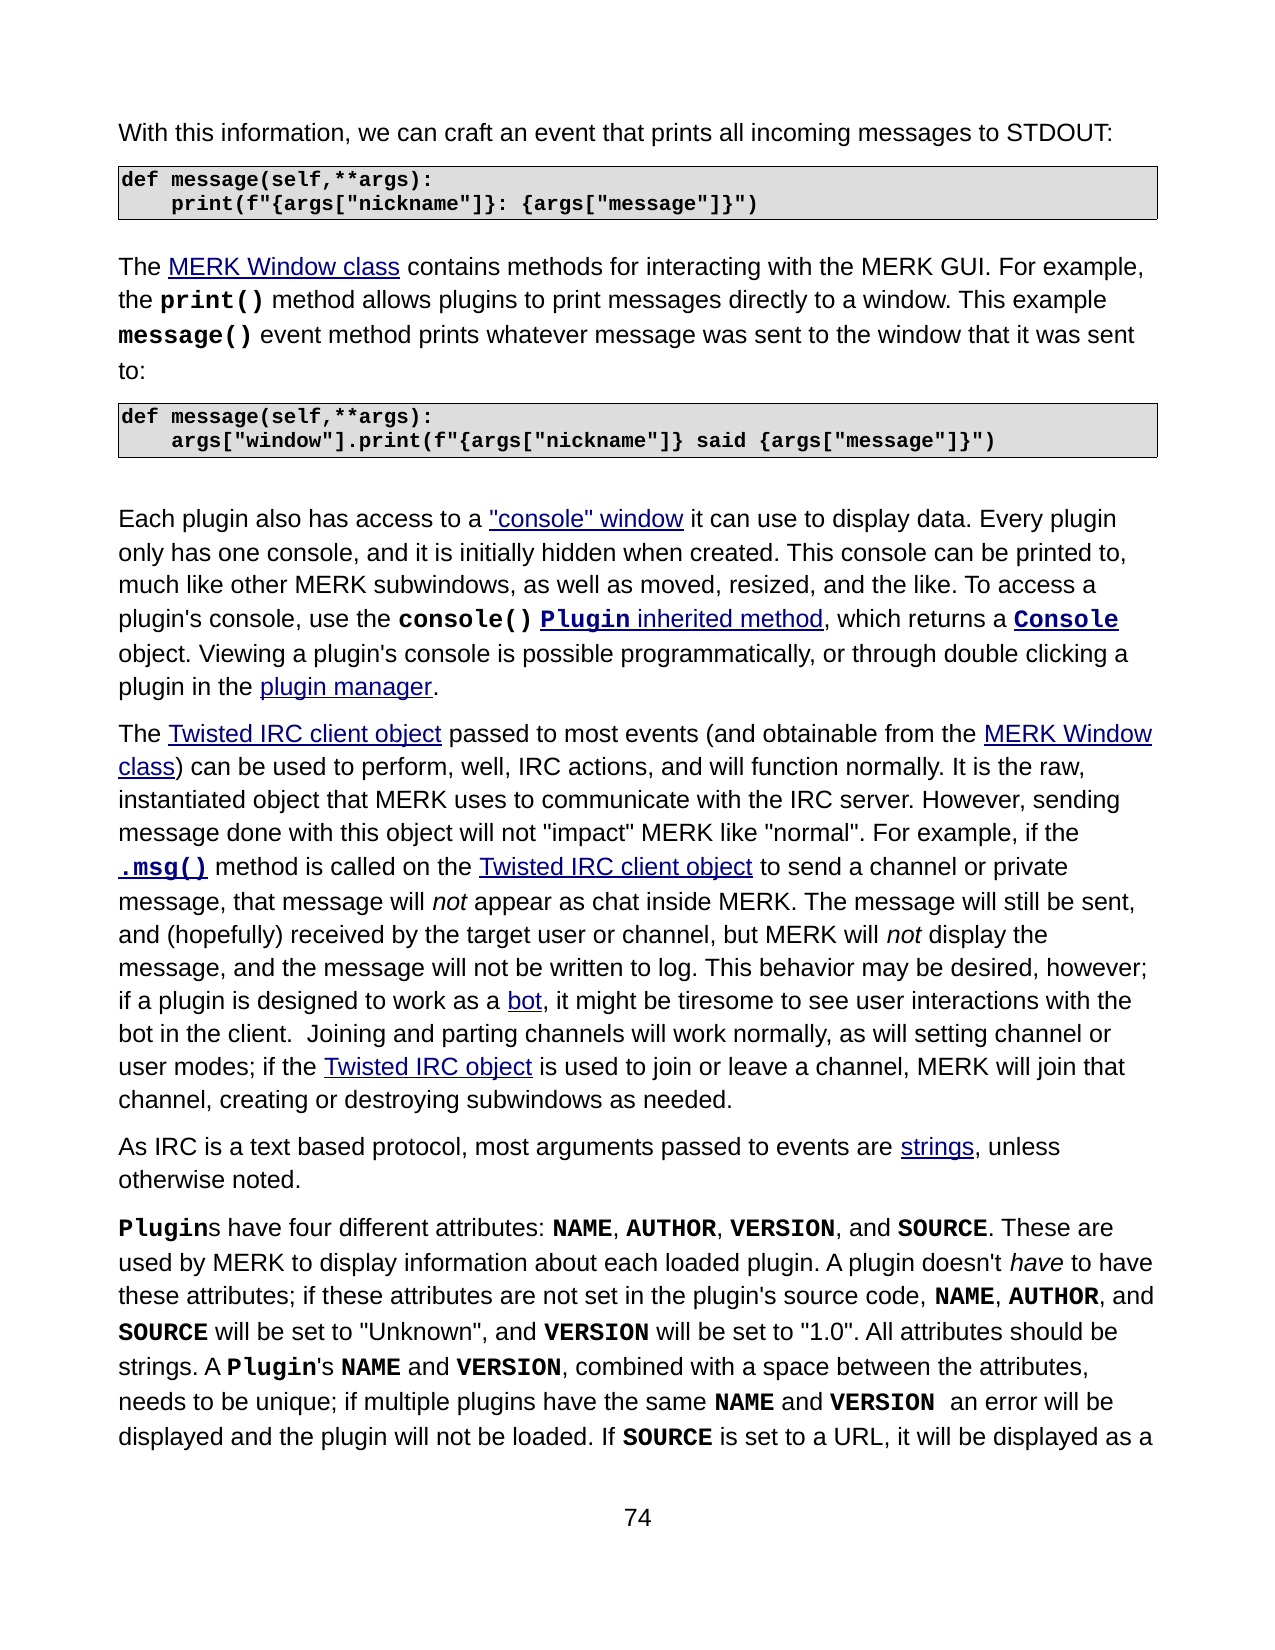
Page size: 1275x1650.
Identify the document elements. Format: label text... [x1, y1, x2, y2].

text Plugins have four different attributes: NAME, AUTHOR, VERSION, and SOURCE. These are used by MERK to display information about each loaded plugin. A plugin doesn't have to have these attributes; if these attributes are not set in the plugin's source code, NAME, AUTHOR, and SOURCE will be set to "Unknown", and VERSION will be set to "1.0". All attributes should be strings. A Plugin's NAME and VERSION, combined with a space between the attributes, needs to be unique; if multiple plugins have the same NAME and VERSION an error will be displayed and the plugin will not be loaded. If SOURCE is set to a URL, it will be displayed as a [118, 1213, 1157, 1453]
text Each plugin also has access to a "console" window it can use to display data. Every plugin only has one console, and it is initially hidden when created. This console can be printed to, much like other MERK subwindows, as well as moved, resized, and the like. To access a plugin's console, use the console() Plugin inherited method, which returns a Console object. Viewing a plugin's console is possible programmatically, or through double clicking a plugin in the plugin manager. [118, 504, 1157, 701]
text With this information, we can craft an event that prints all incoming messages to STDOUT: [118, 118, 1157, 147]
table_header def message(self,**args): args["window"].print(f"{args["nickname"]} said {args["message"]}") [119, 404, 1157, 457]
table_header def message(self,**args): print(f"{args["nickname"]}: {args["message"]}") [119, 167, 1157, 219]
text As IRC is a text based protocol, most arguments passed to events are strings, unless otherwise noted. [118, 1132, 1157, 1194]
text The Twisted IRC client object passed to most events (and obtainable from the MERK Window class) can be used to perform, well, IRC actions, and will function normally. It is the raw, instantiated object that MERK uses to communicate with the IRC server. However, sending message done with this object will not "impact" MERK like "normal". For example, if the .msg() method is called on the Twisted IRC client object to send a channel or private message, that message will not appear as chat inside MERK. The message will still be sent, and (hopefully) received by the target user or channel, but MERK will not display the message, and the message will not be written to log. This behavior may be desired, however; if a plugin is designed to work as a bot, it might be tiresome to see user interactions with the bot in the client. Joining and parting channels will work normally, as will setting channel or user modes; if the Twisted IRC object is used to join or leave a channel, MERK will join that channel, creating or destroying subwindows as needed. [118, 719, 1157, 1113]
text The MERK Window class contains methods for interacting with the MERK GUI. For example, the print() method allows plugins to print messages directly to a window. This example message() event method prints whatever message was sent to the window that it was sent to: [118, 220, 1157, 384]
